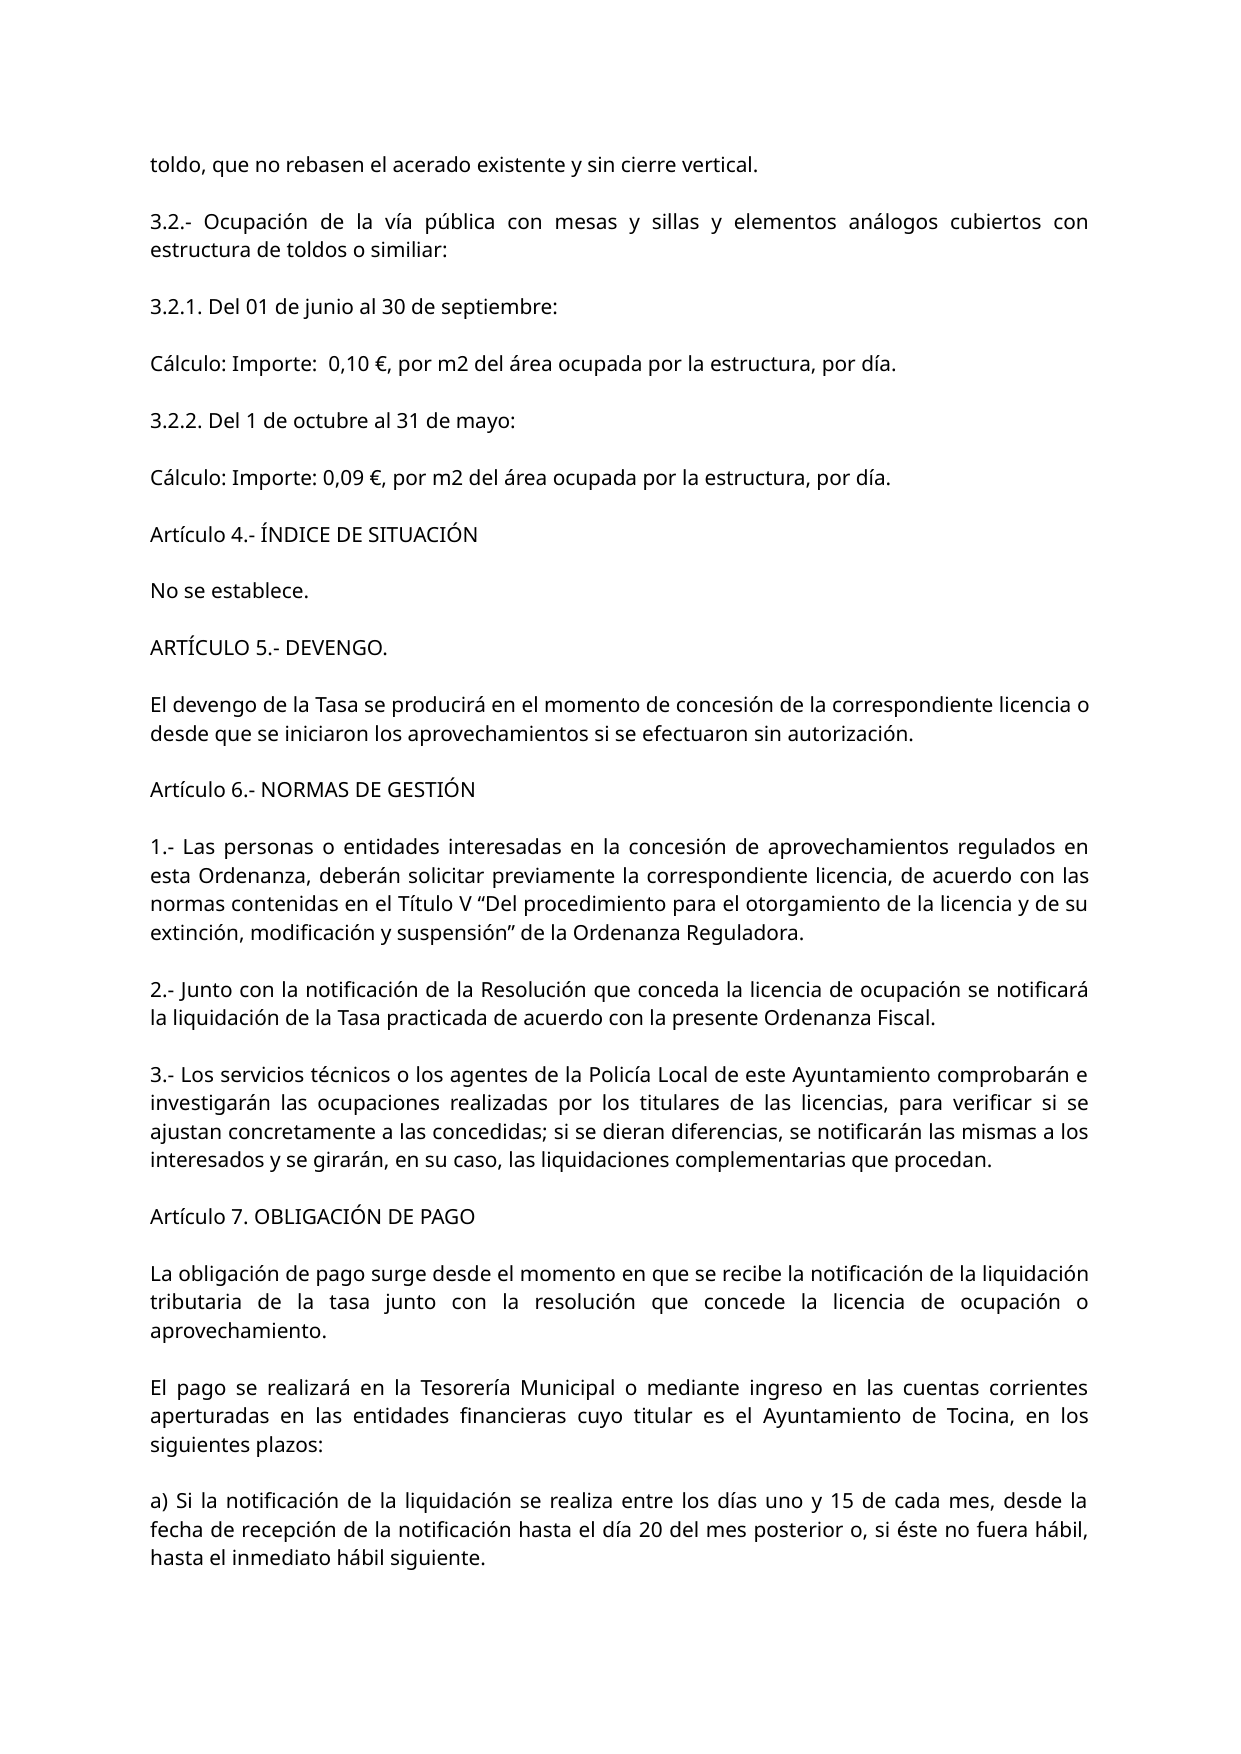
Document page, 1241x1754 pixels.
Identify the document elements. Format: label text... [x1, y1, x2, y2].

text ARTÍCULO 5.- DEVENGO. [150, 633, 1090, 662]
text Cálculo: Importe: 0,09 €, por m2 del área ocupada por la estructura, por día. [150, 463, 1090, 491]
text Cálculo: Importe: 0,10 €, por m2 del área ocupada por la estructura, por día. [150, 349, 1090, 377]
text 3.2.2. Del 1 de octubre al 31 de mayo: [150, 406, 1090, 434]
text 2.- Junto con la notificación de la Resolución que conceda la licencia de ocupación se notificará la liquidación de la Tasa practicada de acuerdo con la presente Ordenanza Fiscal. [150, 975, 1090, 1032]
text Artículo 4.- ÍNDICE DE SITUACIÓN [150, 520, 1090, 548]
text Artículo 6.- NORMAS DE GESTIÓN [150, 776, 1090, 804]
text 3.2.1. Del 01 de junio al 30 de septiembre: [150, 292, 1090, 321]
text No se establece. [150, 577, 1090, 605]
text toldo, que no rebasen el acerado existente y sin cierre vertical. [150, 150, 1090, 178]
text La obligación de pago surge desde el momento en que se recibe la notificación de la liquidación tributaria de la tasa junto con la resolución que concede la licencia de ocupación o aprovechamiento. [150, 1259, 1090, 1344]
text 3.- Los servicios técnicos o los agentes de la Policía Local de este Ayuntamiento comprobarán e investigarán las ocupaciones realizadas por los titulares de las licencias, para verificar si se ajustan concretamente a las concedidas; si se dieran diferencias, se notificarán las mismas a los interesados y se girarán, en su caso, las liquidaciones complementarias que procedan. [150, 1060, 1090, 1174]
text Artículo 7. OBLIGACIÓN DE PAGO [150, 1202, 1090, 1231]
text El devengo de la Tasa se producirá en el momento de concesión de la correspondiente licencia o desde que se iniciaron los aprovechamientos si se efectuaron sin autorización. [150, 690, 1090, 747]
text El pago se realizará en la Tesorería Municipal o mediante ingreso en las cuentas corrientes aperturadas en las entidades financieras cuyo titular es el Ayuntamiento de Tocina, en los siguientes plazos: [150, 1373, 1090, 1458]
text 1.- Las personas o entidades interesadas en la concesión de aprovechamientos regulados en esta Ordenanza, deberán solicitar previamente la correspondiente licencia, de acuerdo con las normas contenidas en el Título V “Del procedimiento para el otorgamiento de la licencia y de su extinción, modificación y suspensión” de la Ordenanza Reguladora. [150, 832, 1090, 946]
text 3.2.- Ocupación de la vía pública con mesas y sillas y elementos análogos cubiertos con estructura de toldos o similiar: [150, 207, 1090, 264]
text a) Si la notificación de la liquidación se realiza entre los días uno y 15 de cada mes, desde la fecha de recepción de la notificación hasta el día 20 del mes posterior o, si éste no fuera hábil, hasta el inmediato hábil siguiente. [150, 1487, 1090, 1572]
